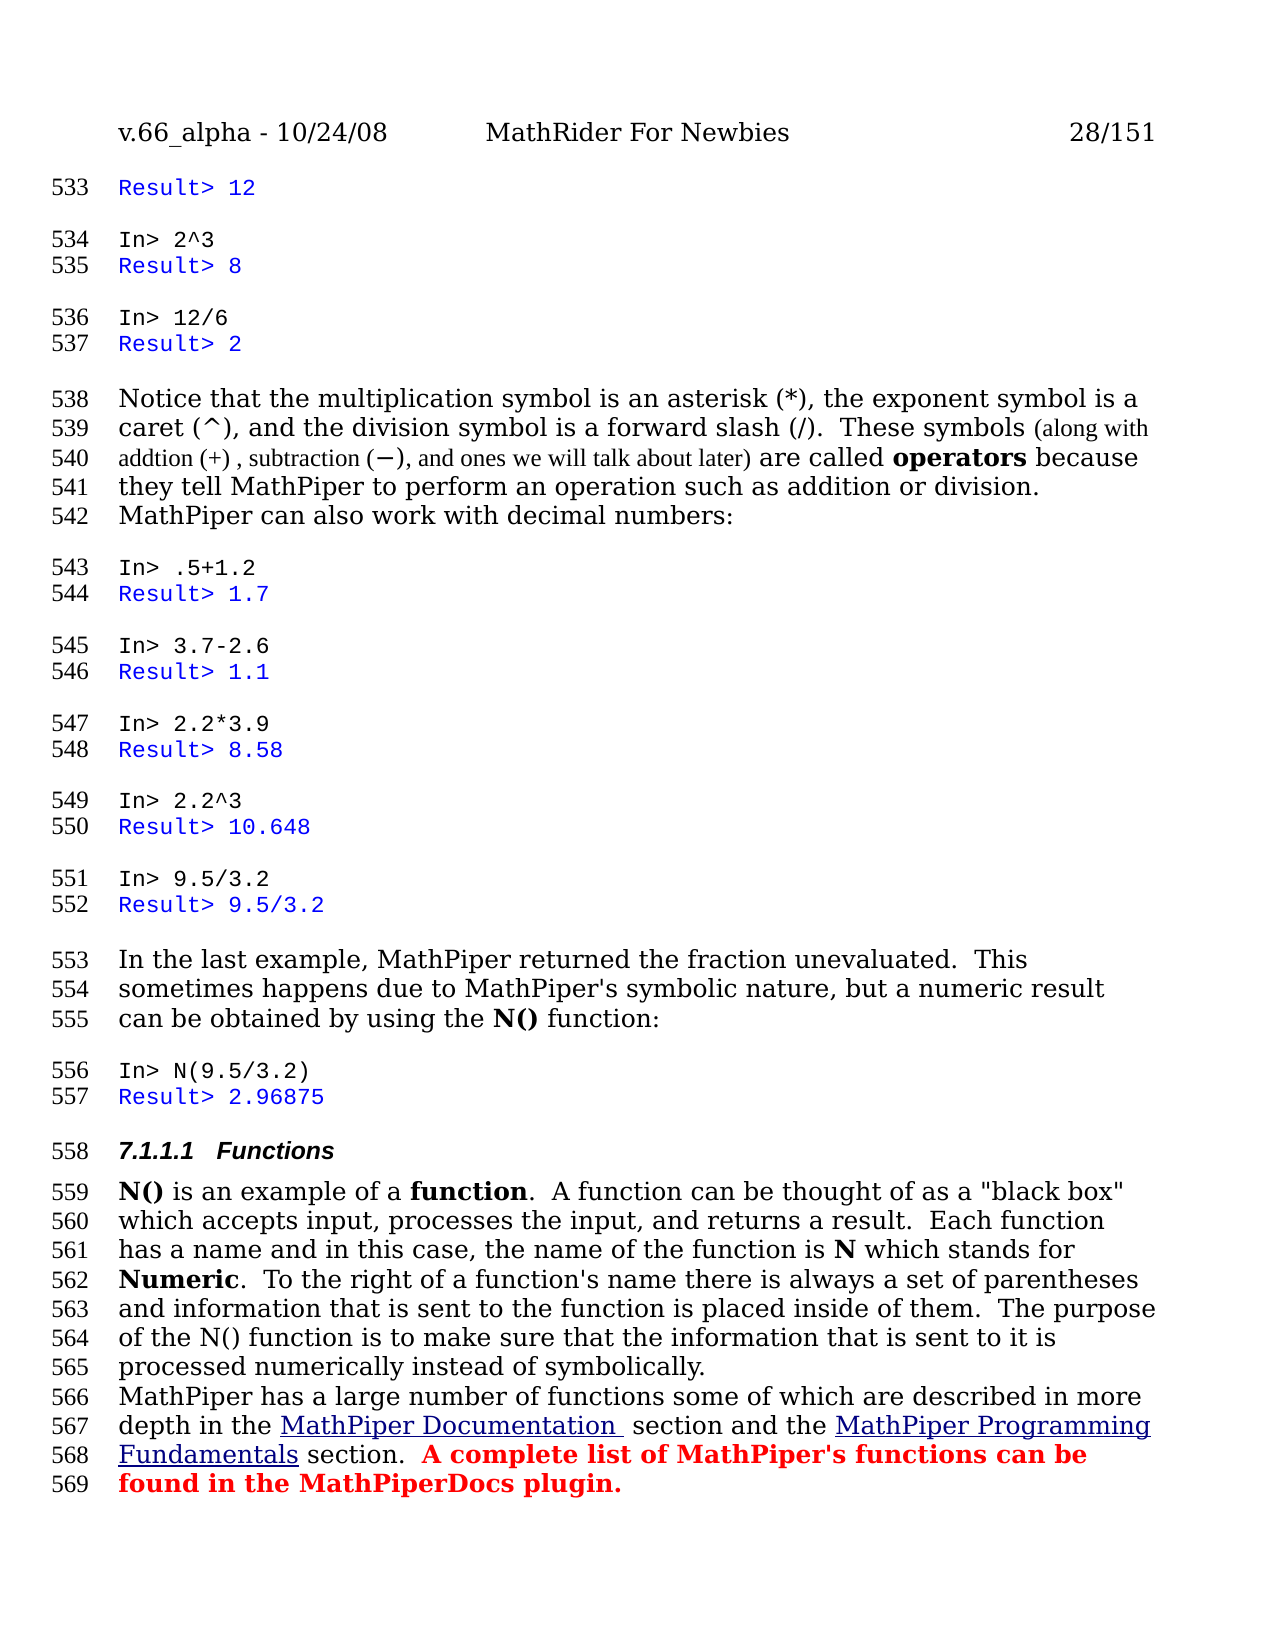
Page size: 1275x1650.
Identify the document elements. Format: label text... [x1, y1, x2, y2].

text In> 3.7-2.6 [118, 634, 1157, 660]
text Result> 9.5/3.2 [118, 893, 1157, 919]
text Result> 12 [118, 177, 1157, 203]
text In> 12/6 [118, 306, 1157, 332]
text N() is an example of a function. A function can be thought of as a "black box" which accepts input, processes the input, and returns a result. Each function has a name and in this case, the name of the function is N which stands for Numeric. To the right of a function's name there is always a set of parentheses and information that is sent to the function is placed inside of them. The purpose of the N() function is to make sure that the information that is sent to it is processed numerically instead of symbolically. [118, 1177, 1157, 1382]
text MathPiper has a large number of functions some of which are described in more depth in the MathPiper Documentation section and the MathPiper Programming Fundamentals section. A complete list of MathPiper's functions can be found in the MathPiperDocs plugin. [118, 1382, 1157, 1499]
subtitle Functions [118, 1136, 1157, 1164]
text Result> 1.1 [118, 660, 1157, 686]
text Notice that the multiplication symbol is an asterisk (*), the exponent symbol is a caret (^), and the division symbol is a forward slash (/). These symbols (along with addtion (+) , subtraction (−), and ones we will talk about later) are called operators because they tell MathPiper to perform an operation such as addition or division. [118, 384, 1157, 501]
text MathPiper can also work with decimal numbers: [118, 501, 1157, 530]
text In> 9.5/3.2 [118, 868, 1157, 893]
text Result> 2.96875 [118, 1085, 1157, 1111]
text Result> 8.58 [118, 738, 1157, 764]
text In> .5+1.2 [118, 556, 1157, 582]
text Result> 2 [118, 332, 1157, 358]
text In> N(9.5/3.2) [118, 1059, 1157, 1085]
text Result> 8 [118, 254, 1157, 281]
text Result> 10.648 [118, 816, 1157, 842]
text In> 2^3 [118, 229, 1157, 254]
text In> 2.2^3 [118, 790, 1157, 816]
text In the last example, MathPiper returned the fraction unevaluated. This sometimes happens due to MathPiper's symbolic nature, but a numeric result can be obtained by using the N() function: [118, 945, 1157, 1033]
text In> 2.2*3.9 [118, 712, 1157, 738]
text Result> 1.7 [118, 582, 1157, 608]
